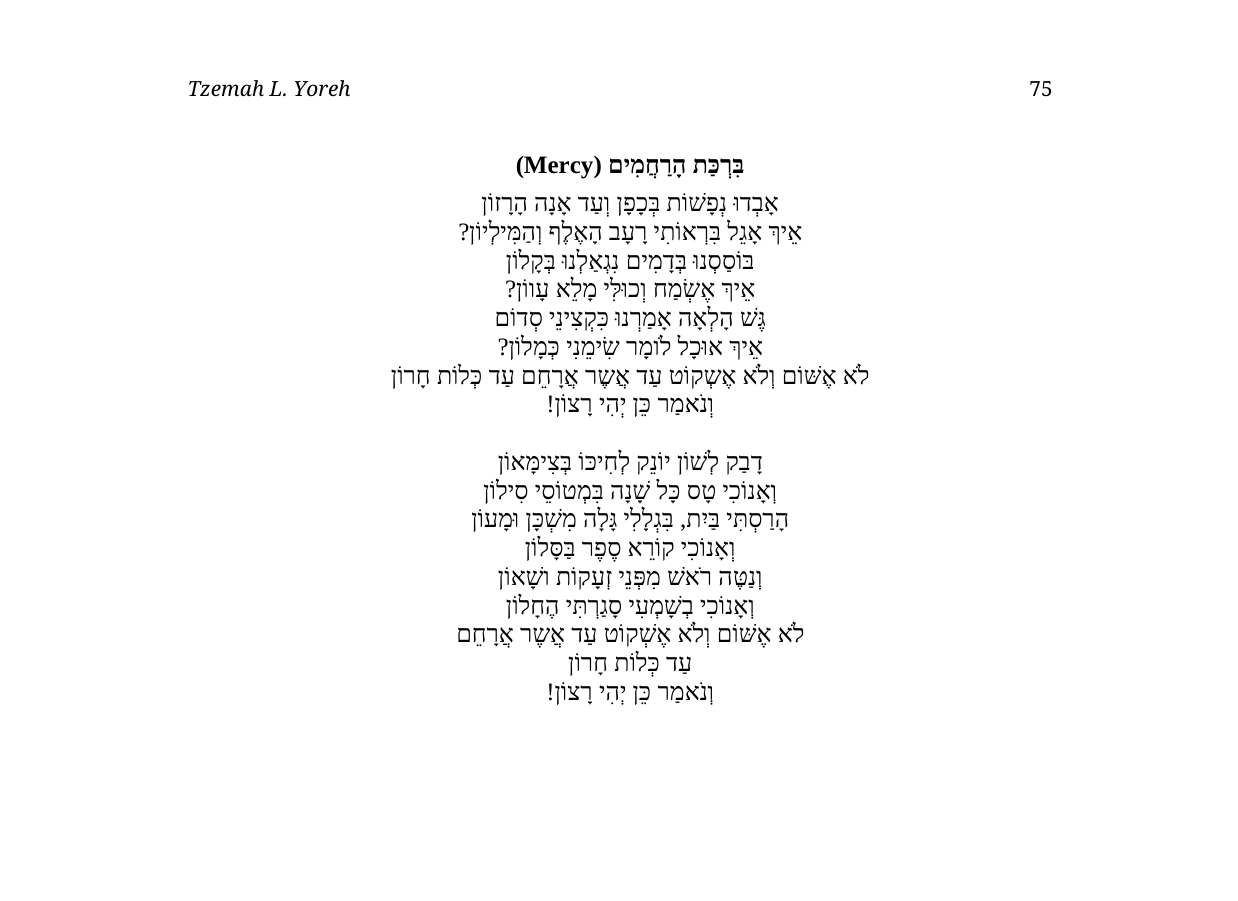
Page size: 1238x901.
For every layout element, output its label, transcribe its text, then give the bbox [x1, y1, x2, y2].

table_cell הָרַסְתִּי בַּיִת, בִּגְלָלִי גָּלָה מִשְׁכָּן וּמָעוֹן [187, 505, 1073, 533]
table_cell אֵיךְ אוּכָל לֹומָר שִׂימֵנִי כְּמָלוֹן? [187, 332, 1073, 361]
table_cell וְאָנוֹכִי טָס כָּל שָׁנָה בִּמְטוֹסֵי סִילוֹן [187, 476, 1073, 504]
table_cell וְאָנוֹכִי קוֹרֵא סֶפֶר בַּסָּלוֹן [187, 533, 1073, 562]
table_cell לֹא אֶשּׁוֹם וְלֹא אֶשְׁקוֹט עַד אֲשֶר אֲרָחֵם עַד כְּלוֹת חָרוֹן [187, 620, 1073, 677]
table_cell וְאָנוֹכִי בְשָׁמְעִי סָגַרְתִּי הֶחָלוֹן [187, 591, 1073, 619]
table_cell וְנֹאמַר כֵּן יְהִי רָצוֹן! [187, 390, 1073, 447]
table_cell דָבַק לְשׁוֹן יוֹנֵק לְחִיכּוֹ בְּצִימָּאוֹן [187, 447, 1073, 476]
table_cell בּוֹסַסְנוּ בְּדָמִים נִגְאַלְנוּ בְּקָלוֹן [187, 246, 1073, 274]
table_header בִּרְכַּת הָרַחֲמִים (Mercy) [187, 150, 1073, 188]
table_cell וְנַטֶּה רֺאשׁ מִפְּנֵי זְעָקוֹת ושָׁאוֹן [187, 562, 1073, 591]
table_cell אֵיךְ אֶשְׂמַח וְכוּלִּי מָלֵא עָווֹן? [187, 275, 1073, 303]
table_cell גֶּשׁ הָלְאָה אָמַרְנוּ כִּקְצִינֵי סְדוֹם [187, 303, 1073, 332]
table_cell וְנֹאמַר כֵּן יְהִי רָצוֹן! [187, 677, 1073, 734]
table_cell אָבְדוּ נְפָשׁוֹת בְּכָפָן וְעַד אָנָה הָרָזוֹן [187, 188, 1073, 217]
table_cell אֵיךְ אָגֵל בִּרְאוֹתִי רָעָב הָאֶלֶף וְהַמִּילְיוֹן? [187, 217, 1073, 246]
table_cell לֹא אֶשּׁוֹם וְלֹא אֶשְקוֹט עַד אֲשֶר אֲרָחֵם עַד כְּלוֹת חָרוֹן [187, 361, 1073, 389]
